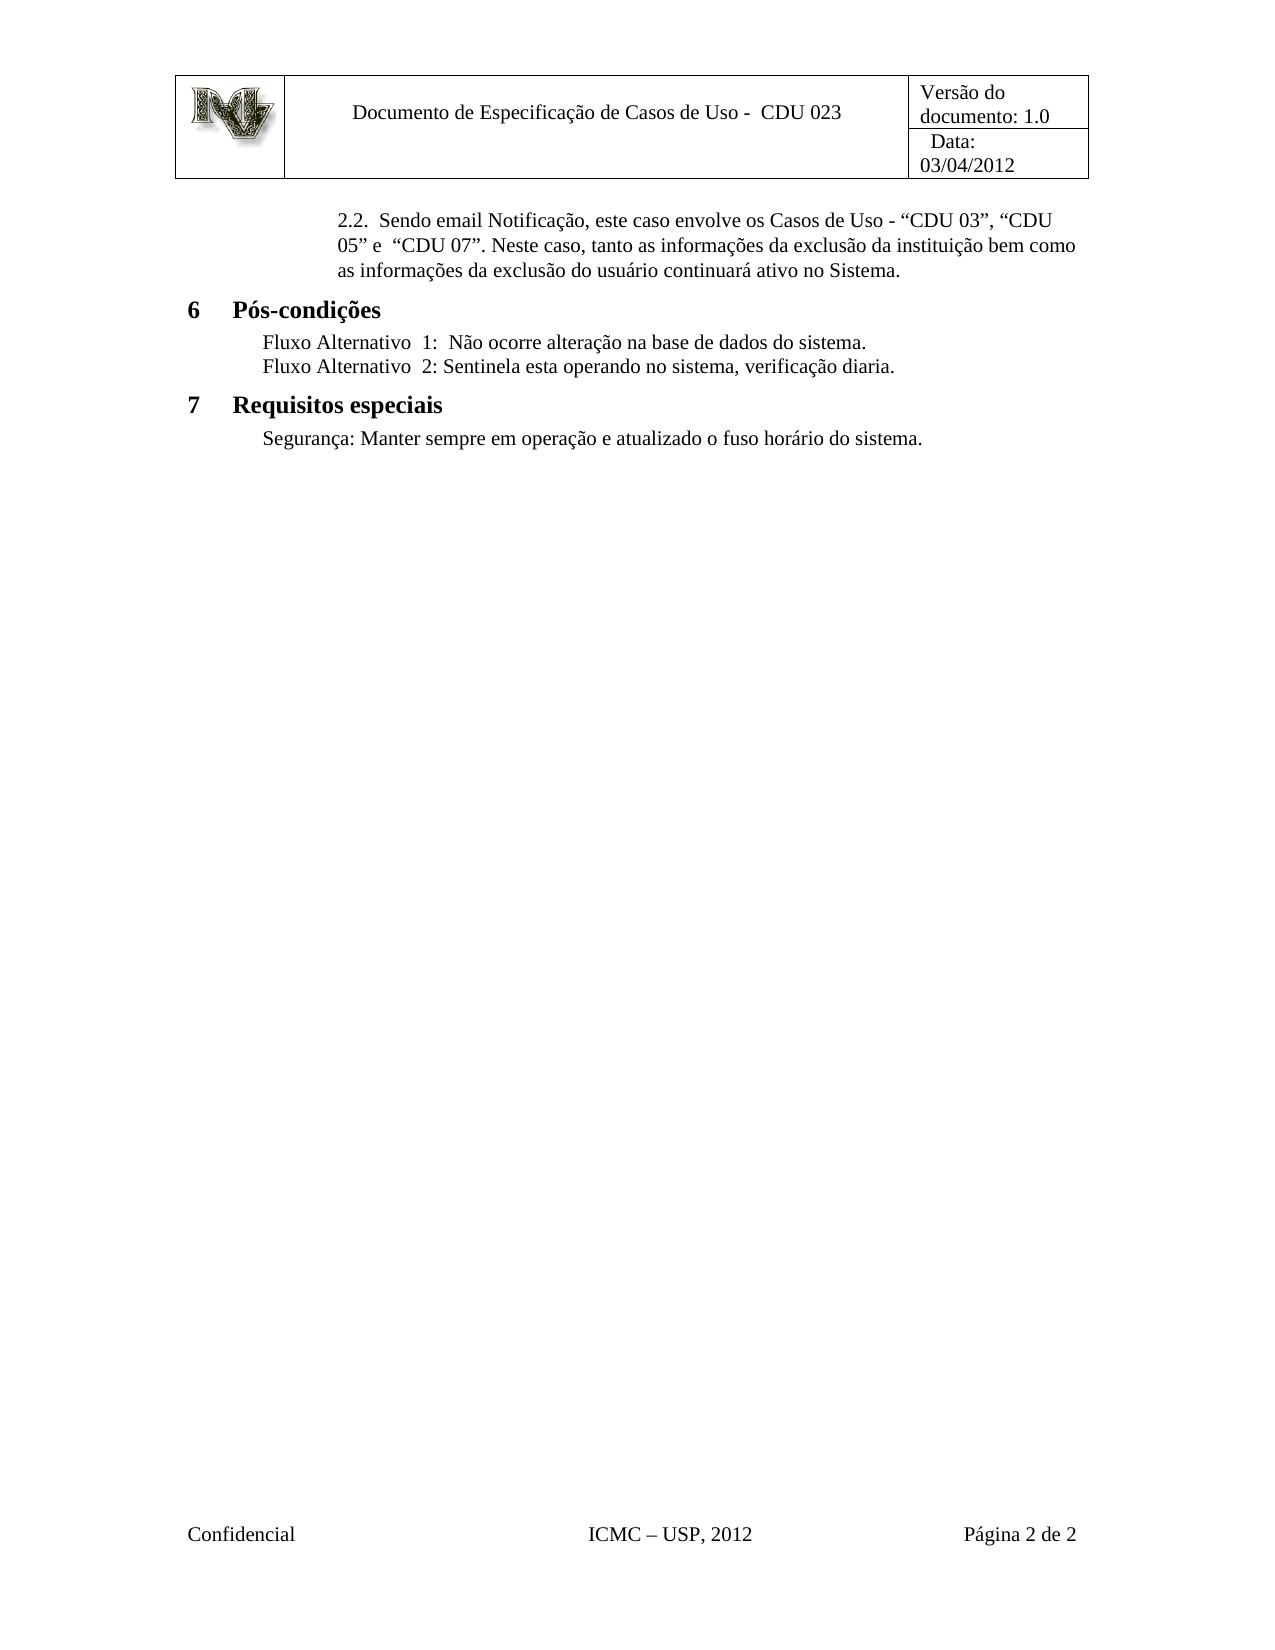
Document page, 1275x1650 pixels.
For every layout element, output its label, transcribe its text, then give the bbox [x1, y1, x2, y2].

subtitle Pós-condições [187, 295, 1087, 323]
subtitle Requisitos especiais [187, 390, 1087, 419]
text Fluxo Alternativo 2: Sentinela esta operando no sistema, verificação diaria. [187, 354, 1087, 378]
list 2.2. Sendo email Notificação, este caso envolve os Casos de Uso - “CDU 03”, “CDU 05” e “CDU 07”. Neste caso, tanto as informações da exclusão da instituição bem como as informações da exclusão do usuário continuará ativo no Sistema. [337, 207, 1087, 282]
picture [186, 76, 277, 151]
text Segurança: Manter sempre em operação e atualizado o fuso horário do sistema. [262, 425, 1087, 450]
text Fluxo Alternativo 1: Não ocorre alteração na base de dados do sistema. [187, 330, 1087, 354]
